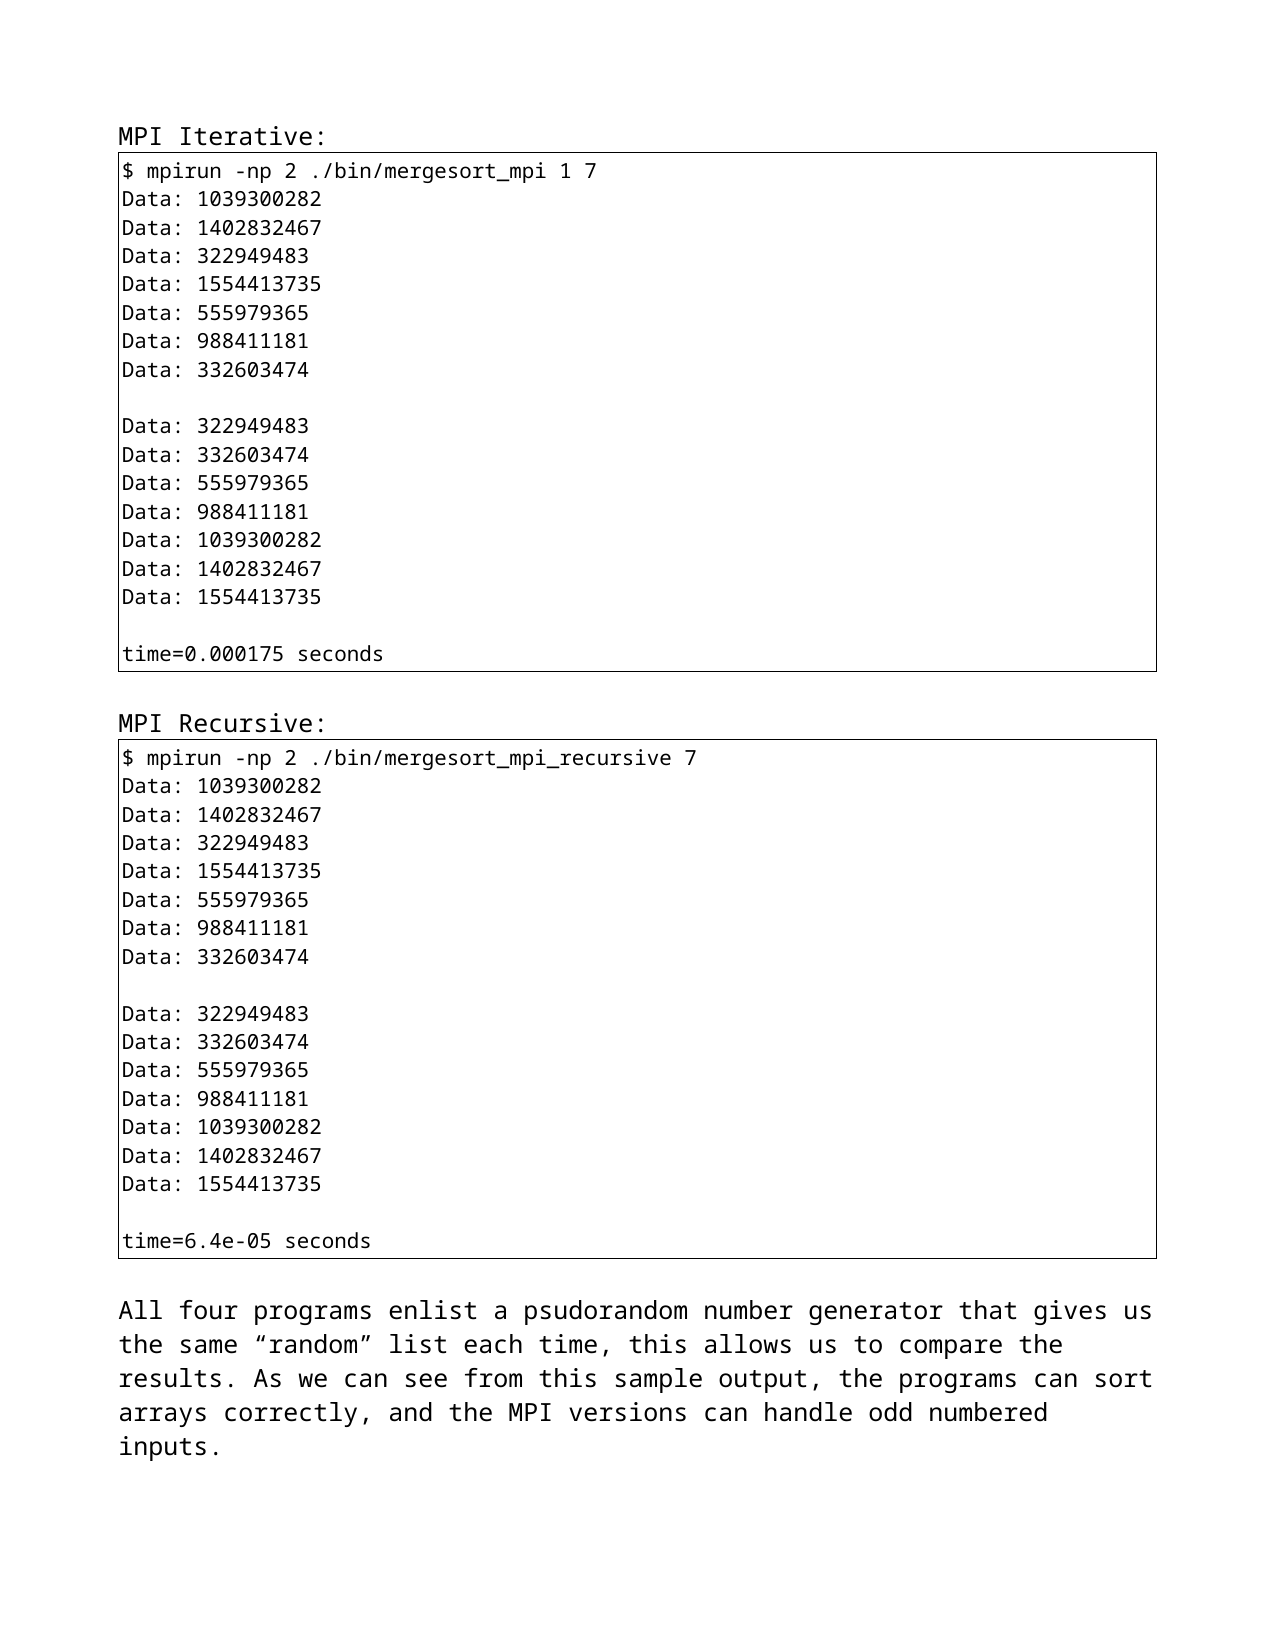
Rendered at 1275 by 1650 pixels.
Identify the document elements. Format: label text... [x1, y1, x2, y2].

text Data: 1402832467 [119, 1137, 1156, 1166]
text Data: 1402832467 [119, 550, 1156, 579]
text Data: 332603474 [119, 1024, 1156, 1052]
text Data: 332603474 [119, 351, 1156, 383]
text MPI Recursive: [118, 705, 1157, 739]
text Data: 322949483 [119, 237, 1156, 266]
text Data: 1554413735 [119, 266, 1156, 294]
text Data: 1039300282 [119, 768, 1156, 796]
text Data: 555979365 [119, 1052, 1156, 1081]
text Data: 988411181 [119, 1081, 1156, 1109]
text time=0.000175 seconds [119, 636, 1156, 671]
text Data: 555979365 [119, 294, 1156, 323]
text Data: 1402832467 [119, 209, 1156, 237]
text Data: 988411181 [119, 910, 1156, 938]
text Data: 1402832467 [119, 796, 1156, 824]
text Data: 332603474 [119, 437, 1156, 465]
text Data: 988411181 [119, 493, 1156, 522]
text $ mpirun -np 2 ./bin/mergesort_mpi_recursive 7 [119, 740, 1156, 768]
text $ mpirun -np 2 ./bin/mergesort_mpi 1 7 [119, 153, 1156, 181]
text Data: 322949483 [119, 408, 1156, 437]
text Data: 555979365 [119, 881, 1156, 910]
text Data: 555979365 [119, 465, 1156, 493]
text Data: 988411181 [119, 323, 1156, 351]
text Data: 1554413735 [119, 579, 1156, 611]
text MPI Iterative: [118, 118, 1157, 152]
text Data: 322949483 [119, 824, 1156, 853]
text Data: 1554413735 [119, 853, 1156, 881]
text Data: 1039300282 [119, 1109, 1156, 1137]
text Data: 1039300282 [119, 522, 1156, 550]
text Data: 322949483 [119, 995, 1156, 1024]
text Data: 332603474 [119, 938, 1156, 970]
text All four programs enlist a psudorandom number generator that gives us the same “random” list each time, this allows us to compare the results. As we can see from this sample output, the programs can sort arrays correctly, and the MPI versions can handle odd numbered inputs. [118, 1292, 1157, 1463]
text Data: 1554413735 [119, 1166, 1156, 1198]
text time=6.4e-05 seconds [119, 1223, 1156, 1258]
text Data: 1039300282 [119, 181, 1156, 209]
